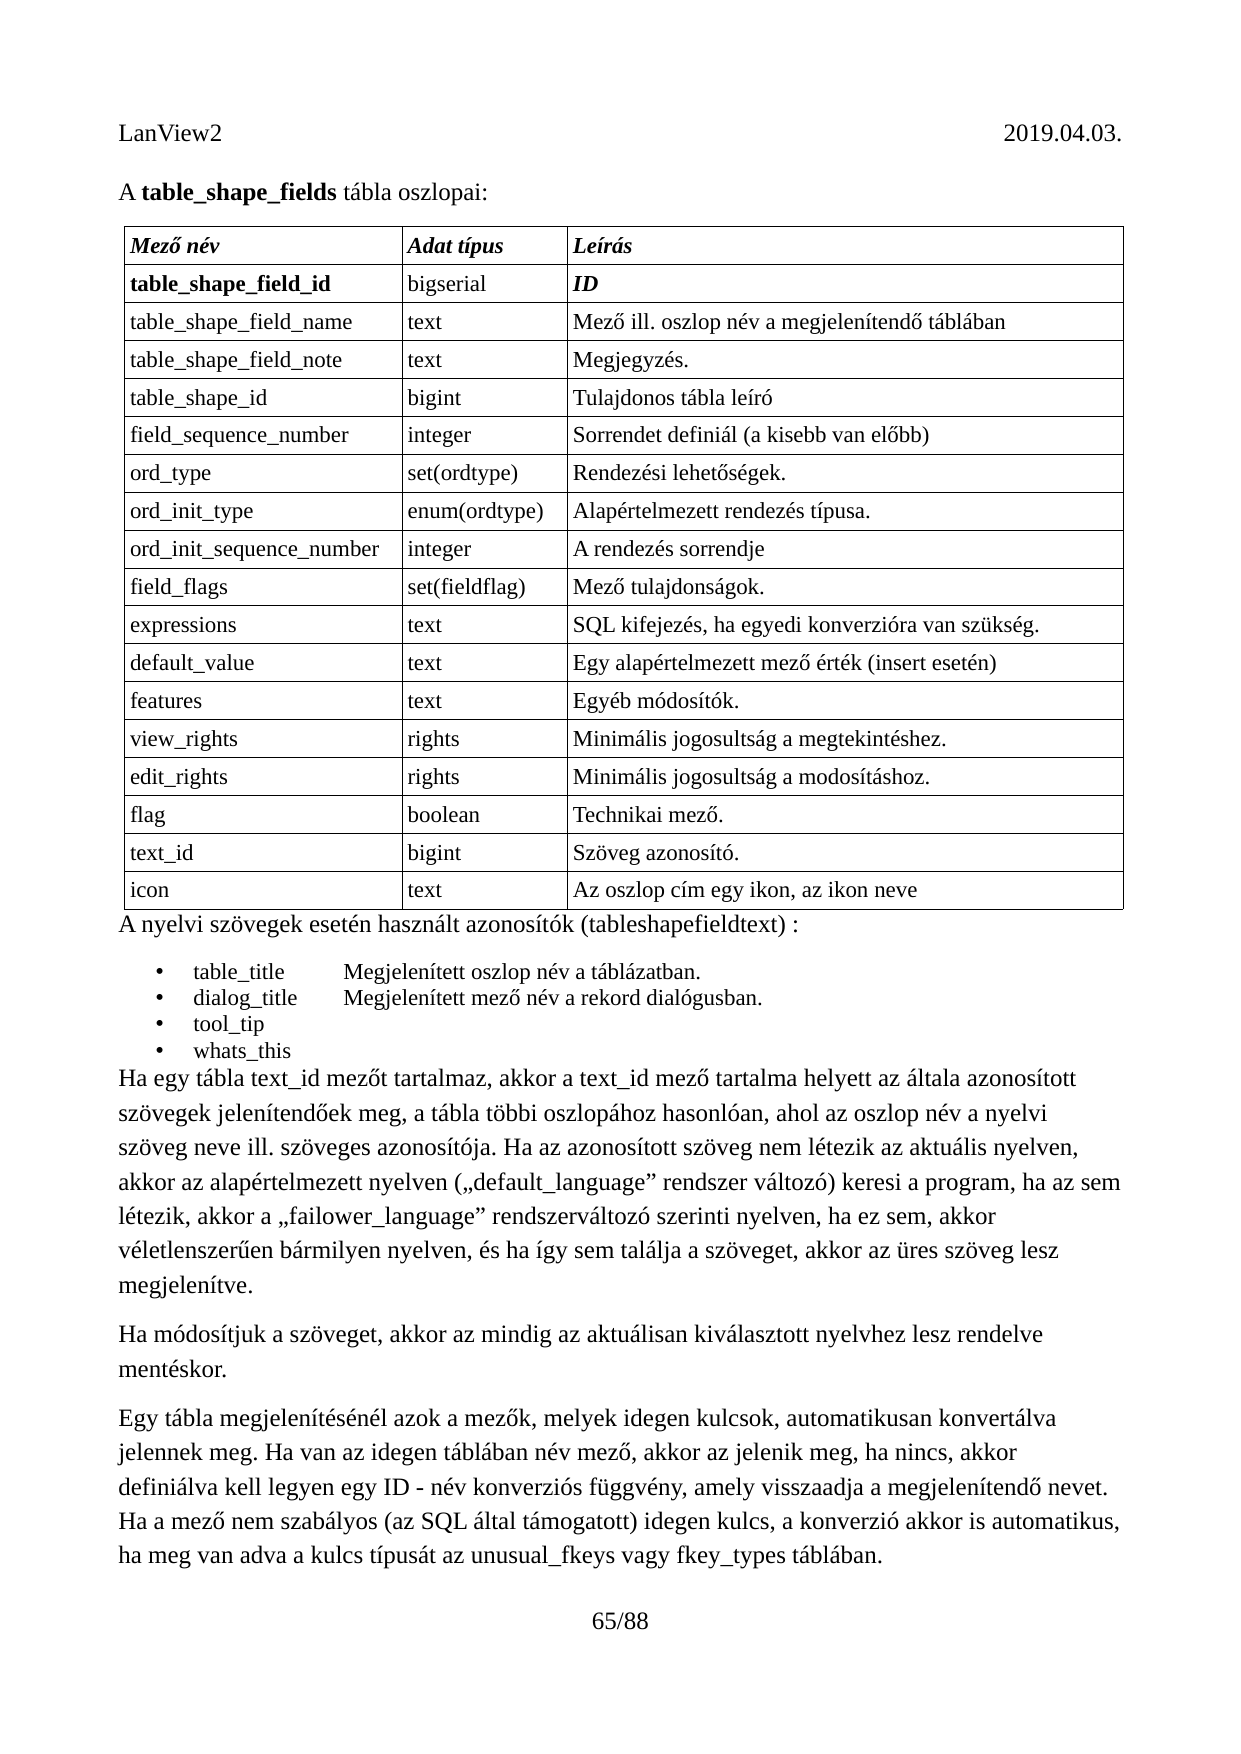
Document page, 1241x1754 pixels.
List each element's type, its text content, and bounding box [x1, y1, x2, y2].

table_cell table_shape_field_name [125, 303, 402, 340]
table_cell bigint [403, 379, 567, 416]
table_cell bigserial [403, 265, 567, 302]
text A table_shape_fields tábla oszlopai: [118, 177, 1122, 206]
table_cell Az oszlop cím egy ikon, az ikon neve [568, 872, 1123, 909]
text Ha egy tábla text_id mezőt tartalmaz, akkor a text_id mező tartalma helyett az általa azonosított szövegek jelenítendőek meg, a tábla többi oszlopához hasonlóan, ahol az oszlop név a nyelvi szöveg neve ill. szöveges azonosítója. Ha az azonosított szöveg nem létezik az aktuális nyelven, akkor az alapértelmezett nyelven („default_language” rendszer változó) keresi a program, ha az sem létezik, akkor a „failower_language” rendszerváltozó szerinti nyelven, ha ez sem, akkor véletlenszerűen bármilyen nyelven, és ha így sem találja a szöveget, akkor az üres szöveg lesz megjelenítve. [118, 1063, 1122, 1299]
table_cell A rendezés sorrendje [568, 531, 1123, 567]
table_cell ID [568, 265, 1123, 302]
table_cell set(ordtype) [403, 455, 567, 492]
table_cell Sorrendet definiál (a kisebb van előbb) [568, 417, 1123, 454]
table_cell text [403, 872, 567, 909]
table_cell integer [403, 417, 567, 454]
table_cell field_sequence_number [125, 417, 402, 454]
table_cell expressions [125, 606, 402, 643]
table_cell Rendezési lehetőségek. [568, 455, 1123, 492]
table_cell text [403, 682, 567, 719]
table_cell Egyéb módosítók. [568, 682, 1123, 719]
table_cell boolean [403, 796, 567, 833]
table_cell ord_type [125, 455, 402, 492]
text Egy tábla megjelenítésénél azok a mezők, melyek idegen kulcsok, automatikusan konvertálva jelennek meg. Ha van az idegen táblában név mező, akkor az jelenik meg, ha nincs, akkor definiálva kell legyen egy ID - név konverziós függvény, amely visszaadja a megjelenítendő nevet. Ha a mező nem szabályos (az SQL által támogatott) idegen kulcs, a konverzió akkor is automatikus, ha meg van adva a kulcs típusát az unusual_fkeys vagy fkey_types táblában. [118, 1403, 1122, 1569]
list dialog_title Megjelenített mező név a rekord dialógusban. [156, 984, 1122, 1011]
table_cell set(fieldflag) [403, 569, 567, 605]
table_cell table_shape_field_note [125, 341, 402, 378]
table_cell ord_init_type [125, 493, 402, 529]
table_cell SQL kifejezés, ha egyedi konverzióra van szükség. [568, 606, 1123, 643]
text A nyelvi szövegek esetén használt azonosítók (tableshapefieldtext) : [118, 909, 1122, 937]
table_cell icon [125, 872, 402, 909]
table_cell Mező ill. oszlop név a megjelenítendő táblában [568, 303, 1123, 340]
list table_title Megjelenített oszlop név a táblázatban. [156, 958, 1122, 984]
table_cell Minimális jogosultság a megtekintéshez. [568, 720, 1123, 757]
table_cell table_shape_field_id [125, 265, 402, 302]
table_cell Tulajdonos tábla leíró [568, 379, 1123, 416]
table_cell Megjegyzés. [568, 341, 1123, 378]
table_cell rights [403, 758, 567, 795]
table_cell text_id [125, 834, 402, 871]
table_cell Alapértelmezett rendezés típusa. [568, 493, 1123, 529]
table_cell Szöveg azonosító. [568, 834, 1123, 871]
table_cell text [403, 341, 567, 378]
table_cell text [403, 303, 567, 340]
table_cell enum(ordtype) [403, 493, 567, 529]
table_cell Technikai mező. [568, 796, 1123, 833]
table_cell text [403, 606, 567, 643]
table_cell Egy alapértelmezett mező érték (insert esetén) [568, 644, 1123, 681]
table_header Adat típus [403, 227, 567, 264]
table_cell flag [125, 796, 402, 833]
table_cell field_flags [125, 569, 402, 605]
table_cell integer [403, 531, 567, 567]
table_cell ord_init_sequence_number [125, 531, 402, 567]
table_header Mező név [125, 227, 402, 264]
list whats_this [156, 1037, 1122, 1063]
table_cell features [125, 682, 402, 719]
table_cell view_rights [125, 720, 402, 757]
table_cell Mező tulajdonságok. [568, 569, 1123, 605]
table_cell edit_rights [125, 758, 402, 795]
table_header Leírás [568, 227, 1123, 264]
table_cell Minimális jogosultság a modosításhoz. [568, 758, 1123, 795]
table_cell bigint [403, 834, 567, 871]
text Ha módosítjuk a szöveget, akkor az mindig az aktuálisan kiválasztott nyelvhez lesz rendelve mentéskor. [118, 1319, 1122, 1382]
table_cell rights [403, 720, 567, 757]
list tool_tip [156, 1011, 1122, 1037]
table_cell text [403, 644, 567, 681]
table_cell default_value [125, 644, 402, 681]
table_cell table_shape_id [125, 379, 402, 416]
